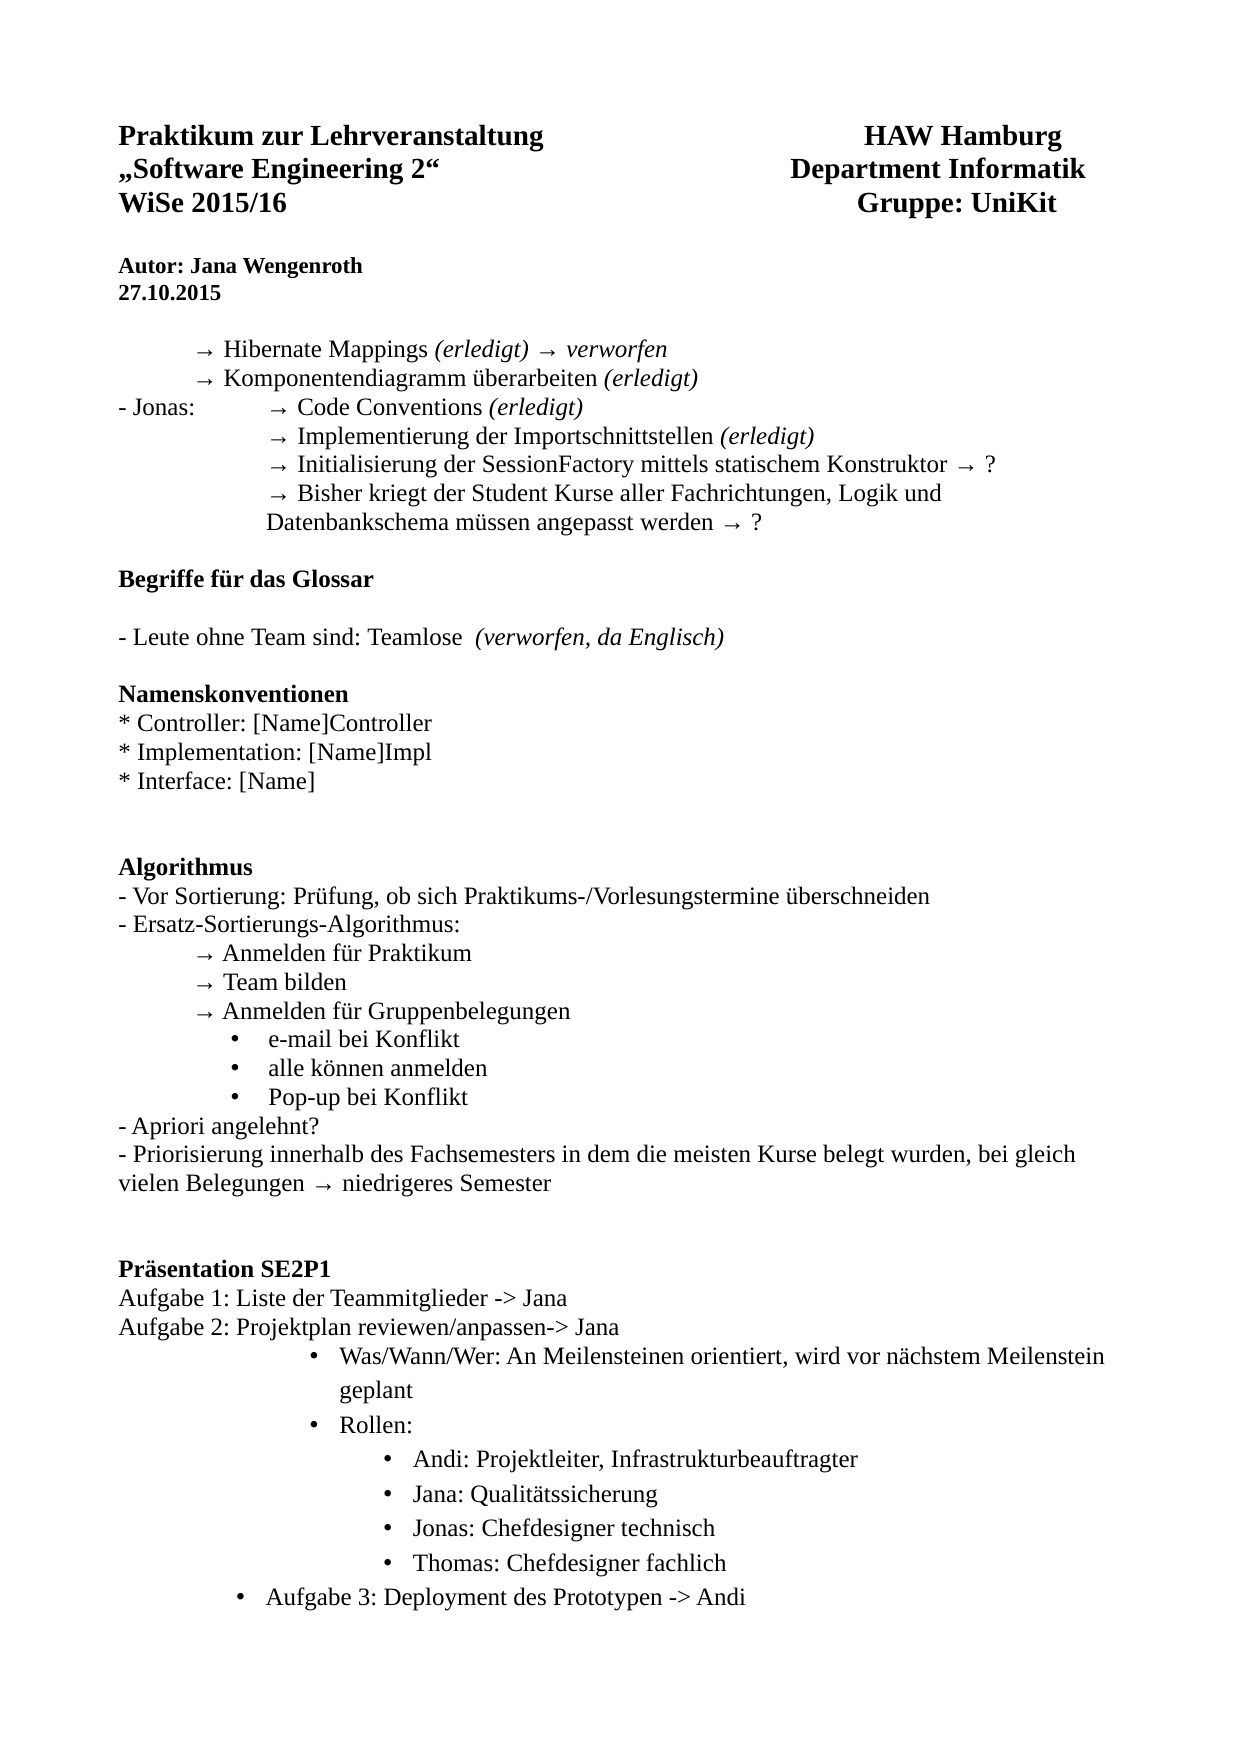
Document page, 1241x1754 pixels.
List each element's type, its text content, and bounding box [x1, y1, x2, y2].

text - Priorisierung innerhalb des Fachsemesters in dem die meisten Kurse belegt wurden, bei gleich vielen Belegungen → niedrigeres Semester [118, 1139, 1122, 1197]
text * Controller: [Name]Controller [118, 708, 1122, 737]
text Aufgabe 1: Liste der Teammitglieder -> Jana [118, 1283, 1122, 1312]
text → Komponentendiagramm überarbeiten (erledigt) [118, 363, 1122, 392]
list Jonas: Chefdesigner technisch [383, 1513, 1122, 1542]
list Andi: Projektleiter, Infrastrukturbeauftragter [383, 1444, 1122, 1473]
text → Implementierung der Importschnittstellen (erledigt) [118, 421, 1122, 449]
list Jana: Qualitätssicherung [383, 1479, 1122, 1507]
text → Anmelden für Gruppenbelegungen [118, 996, 1122, 1024]
text - Leute ohne Team sind: Teamlose (verworfen, da Englisch) [118, 622, 1122, 651]
list alle können anmelden [231, 1053, 1122, 1082]
list Thomas: Chefdesigner fachlich [383, 1548, 1122, 1576]
text * Implementation: [Name]Impl [118, 737, 1122, 766]
text → Hibernate Mappings (erledigt) → verworfen [118, 334, 1122, 363]
text - Jonas: → Code Conventions (erledigt) [118, 392, 1122, 421]
text → Team bilden [118, 967, 1122, 996]
text * Interface: [Name] [118, 766, 1122, 794]
list Pop-up bei Konflikt [231, 1082, 1122, 1111]
text Präsentation SE2P1 [118, 1254, 1122, 1283]
text Begriffe für das Glossar [118, 564, 1122, 593]
list Rollen: [309, 1410, 1122, 1438]
list Aufgabe 3: Deployment des Prototypen -> Andi [236, 1582, 1122, 1611]
text - Apriori angelehnt? [118, 1111, 1122, 1139]
text - Vor Sortierung: Prüfung, ob sich Praktikums-/Vorlesungstermine überschneiden [118, 881, 1122, 909]
text - Ersatz-Sortierungs-Algorithmus: [118, 909, 1122, 938]
text → Bisher kriegt der Student Kurse aller Fachrichtungen, Logik und Datenbankschema müssen angepasst werden → ? [118, 478, 1122, 536]
list e-mail bei Konflikt [231, 1024, 1122, 1053]
text Algorithmus [118, 852, 1122, 881]
text Namenskonventionen [118, 679, 1122, 708]
text → Anmelden für Praktikum [118, 938, 1122, 967]
list Was/Wann/Wer: An Meilensteinen orientiert, wird vor nächstem Meilenstein geplant [309, 1341, 1122, 1404]
text Aufgabe 2: Projektplan reviewen/anpassen-> Jana [118, 1312, 1122, 1341]
text → Initialisierung der SessionFactory mittels statischem Konstruktor → ? [118, 449, 1122, 478]
